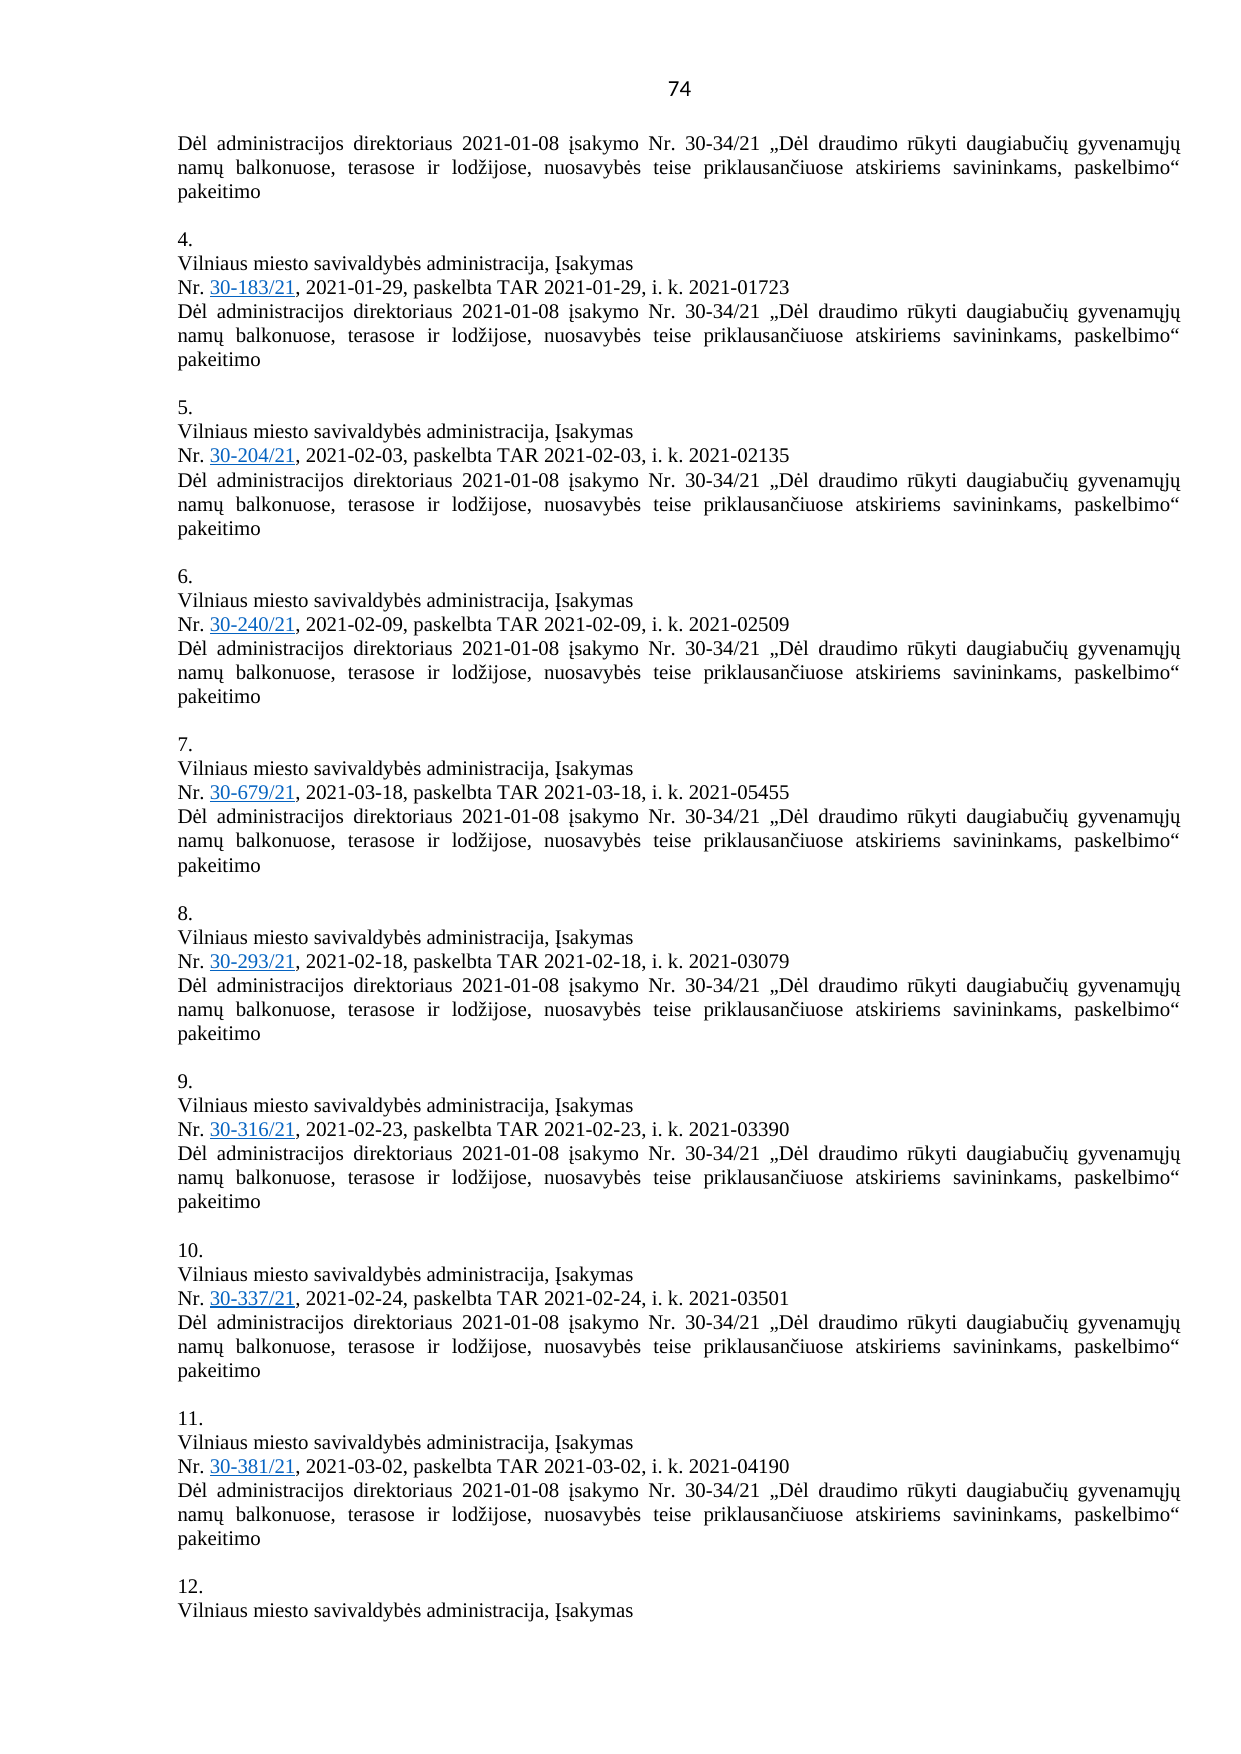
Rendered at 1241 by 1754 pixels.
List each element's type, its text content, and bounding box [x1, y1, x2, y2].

text Vilniaus miesto savivaldybės administracija, Įsakymas [177, 588, 1181, 612]
text Nr. 30-293/21, 2021-02-18, paskelbta TAR 2021-02-18, i. k. 2021-03079 [177, 949, 1181, 973]
text Dėl administracijos direktoriaus 2021-01-08 įsakymo Nr. 30-34/21 „Dėl draudimo rūkyti daugiabučių gyvenamųjų namų balkonuose, terasose ir lodžijose, nuosavybės teise priklausančiuose atskiriems savininkams, paskelbimo“ pakeitimo [177, 636, 1181, 708]
text Nr. 30-316/21, 2021-02-23, paskelbta TAR 2021-02-23, i. k. 2021-03390 [177, 1117, 1181, 1141]
text Vilniaus miesto savivaldybės administracija, Įsakymas [177, 1430, 1181, 1454]
text 11. [177, 1406, 1181, 1430]
text Dėl administracijos direktoriaus 2021-01-08 įsakymo Nr. 30-34/21 „Dėl draudimo rūkyti daugiabučių gyvenamųjų namų balkonuose, terasose ir lodžijose, nuosavybės teise priklausančiuose atskiriems savininkams, paskelbimo“ pakeitimo [177, 299, 1181, 371]
text Vilniaus miesto savivaldybės administracija, Įsakymas [177, 1262, 1181, 1286]
text Nr. 30-381/21, 2021-03-02, paskelbta TAR 2021-03-02, i. k. 2021-04190 [177, 1454, 1181, 1478]
text 10. [177, 1237, 1181, 1262]
text Nr. 30-204/21, 2021-02-03, paskelbta TAR 2021-02-03, i. k. 2021-02135 [177, 443, 1181, 467]
text Vilniaus miesto savivaldybės administracija, Įsakymas [177, 756, 1181, 780]
text Vilniaus miesto savivaldybės administracija, Įsakymas [177, 1598, 1181, 1622]
text Dėl administracijos direktoriaus 2021-01-08 įsakymo Nr. 30-34/21 „Dėl draudimo rūkyti daugiabučių gyvenamųjų namų balkonuose, terasose ir lodžijose, nuosavybės teise priklausančiuose atskiriems savininkams, paskelbimo“ pakeitimo [177, 1310, 1181, 1382]
text Nr. 30-337/21, 2021-02-24, paskelbta TAR 2021-02-24, i. k. 2021-03501 [177, 1286, 1181, 1310]
text Dėl administracijos direktoriaus 2021-01-08 įsakymo Nr. 30-34/21 „Dėl draudimo rūkyti daugiabučių gyvenamųjų namų balkonuose, terasose ir lodžijose, nuosavybės teise priklausančiuose atskiriems savininkams, paskelbimo“ pakeitimo [177, 973, 1181, 1045]
text 8. [177, 901, 1181, 925]
text 4. [177, 227, 1181, 251]
text 5. [177, 395, 1181, 419]
text Vilniaus miesto savivaldybės administracija, Įsakymas [177, 1093, 1181, 1117]
text Vilniaus miesto savivaldybės administracija, Įsakymas [177, 251, 1181, 275]
text Dėl administracijos direktoriaus 2021-01-08 įsakymo Nr. 30-34/21 „Dėl draudimo rūkyti daugiabučių gyvenamųjų namų balkonuose, terasose ir lodžijose, nuosavybės teise priklausančiuose atskiriems savininkams, paskelbimo“ pakeitimo [177, 804, 1181, 877]
text 6. [177, 564, 1181, 588]
text Dėl administracijos direktoriaus 2021-01-08 įsakymo Nr. 30-34/21 „Dėl draudimo rūkyti daugiabučių gyvenamųjų namų balkonuose, terasose ir lodžijose, nuosavybės teise priklausančiuose atskiriems savininkams, paskelbimo“ pakeitimo [177, 131, 1181, 203]
text Nr. 30-240/21, 2021-02-09, paskelbta TAR 2021-02-09, i. k. 2021-02509 [177, 612, 1181, 636]
text Dėl administracijos direktoriaus 2021-01-08 įsakymo Nr. 30-34/21 „Dėl draudimo rūkyti daugiabučių gyvenamųjų namų balkonuose, terasose ir lodžijose, nuosavybės teise priklausančiuose atskiriems savininkams, paskelbimo“ pakeitimo [177, 1478, 1181, 1550]
text Dėl administracijos direktoriaus 2021-01-08 įsakymo Nr. 30-34/21 „Dėl draudimo rūkyti daugiabučių gyvenamųjų namų balkonuose, terasose ir lodžijose, nuosavybės teise priklausančiuose atskiriems savininkams, paskelbimo“ pakeitimo [177, 1141, 1181, 1213]
text 9. [177, 1069, 1181, 1093]
text 7. [177, 732, 1181, 756]
text Vilniaus miesto savivaldybės administracija, Įsakymas [177, 925, 1181, 949]
text Nr. 30-679/21, 2021-03-18, paskelbta TAR 2021-03-18, i. k. 2021-05455 [177, 780, 1181, 804]
text Dėl administracijos direktoriaus 2021-01-08 įsakymo Nr. 30-34/21 „Dėl draudimo rūkyti daugiabučių gyvenamųjų namų balkonuose, terasose ir lodžijose, nuosavybės teise priklausančiuose atskiriems savininkams, paskelbimo“ pakeitimo [177, 467, 1181, 540]
text Nr. 30-183/21, 2021-01-29, paskelbta TAR 2021-01-29, i. k. 2021-01723 [177, 275, 1181, 299]
text Vilniaus miesto savivaldybės administracija, Įsakymas [177, 419, 1181, 443]
text 12. [177, 1574, 1181, 1598]
